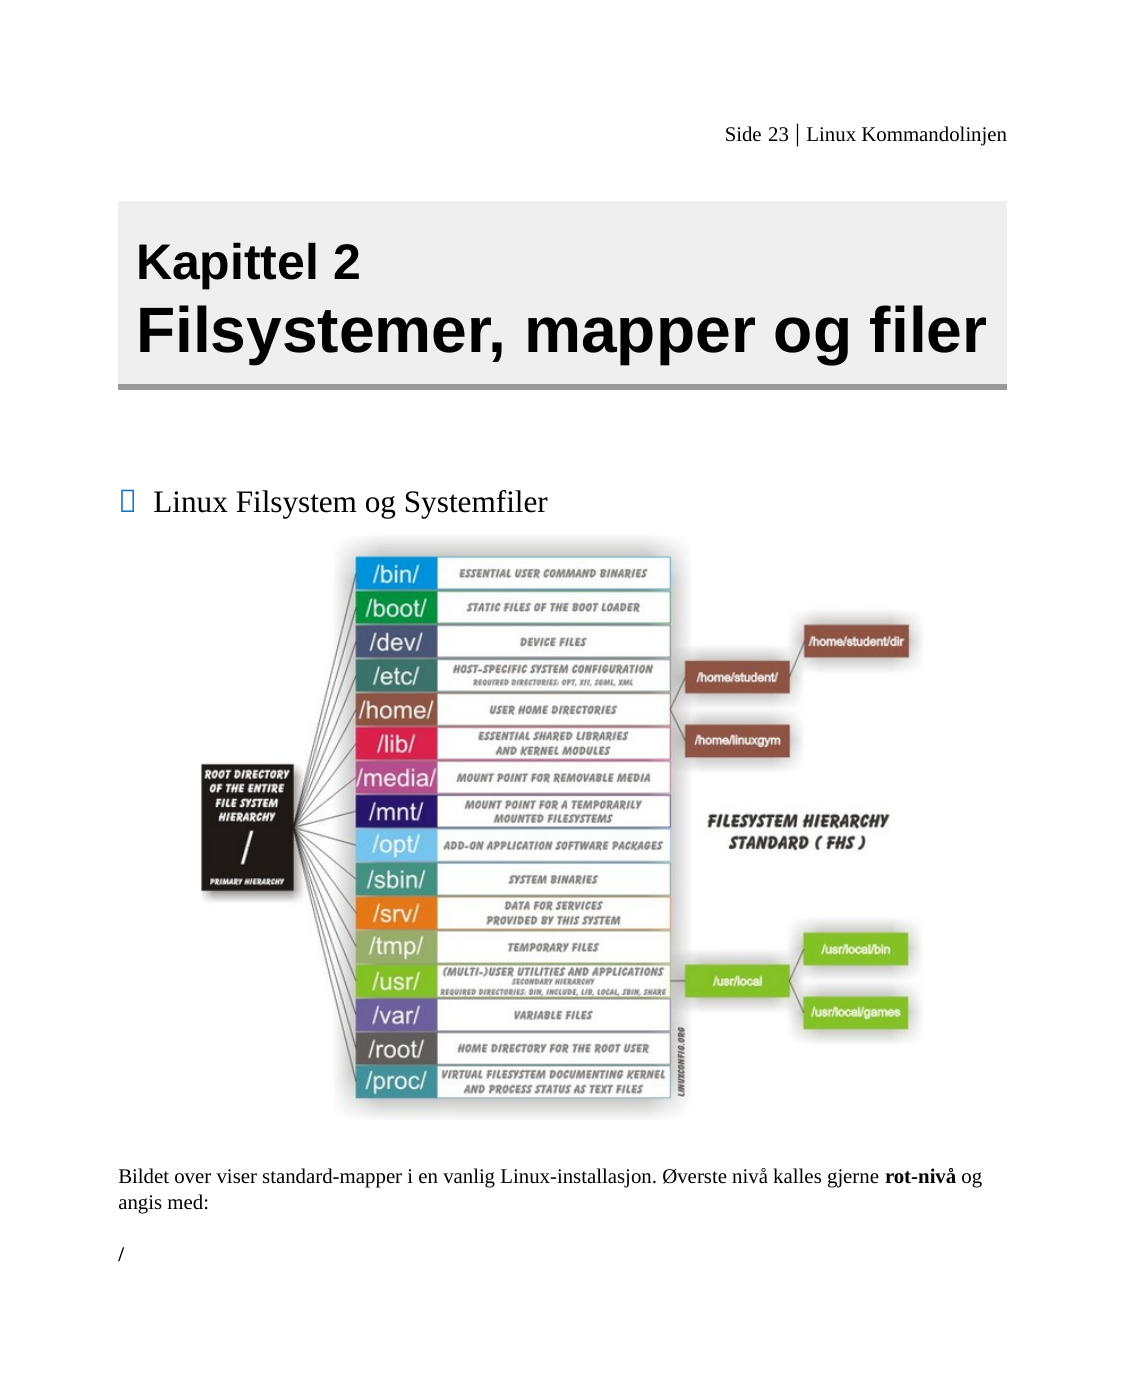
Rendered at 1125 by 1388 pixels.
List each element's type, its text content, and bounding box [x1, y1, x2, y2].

subtitle  Linux Filsystem og Systemfiler [118, 479, 1007, 522]
text Bildet over viser standard-mapper i en vanlig Linux-installasjon. Øverste nivå kalles gjerne rot-nivå og angis med: / [118, 1164, 1007, 1266]
subtitle Kapittel 2 Filsystemer, mapper og filer [118, 201, 1007, 384]
picture [200, 534, 925, 1122]
